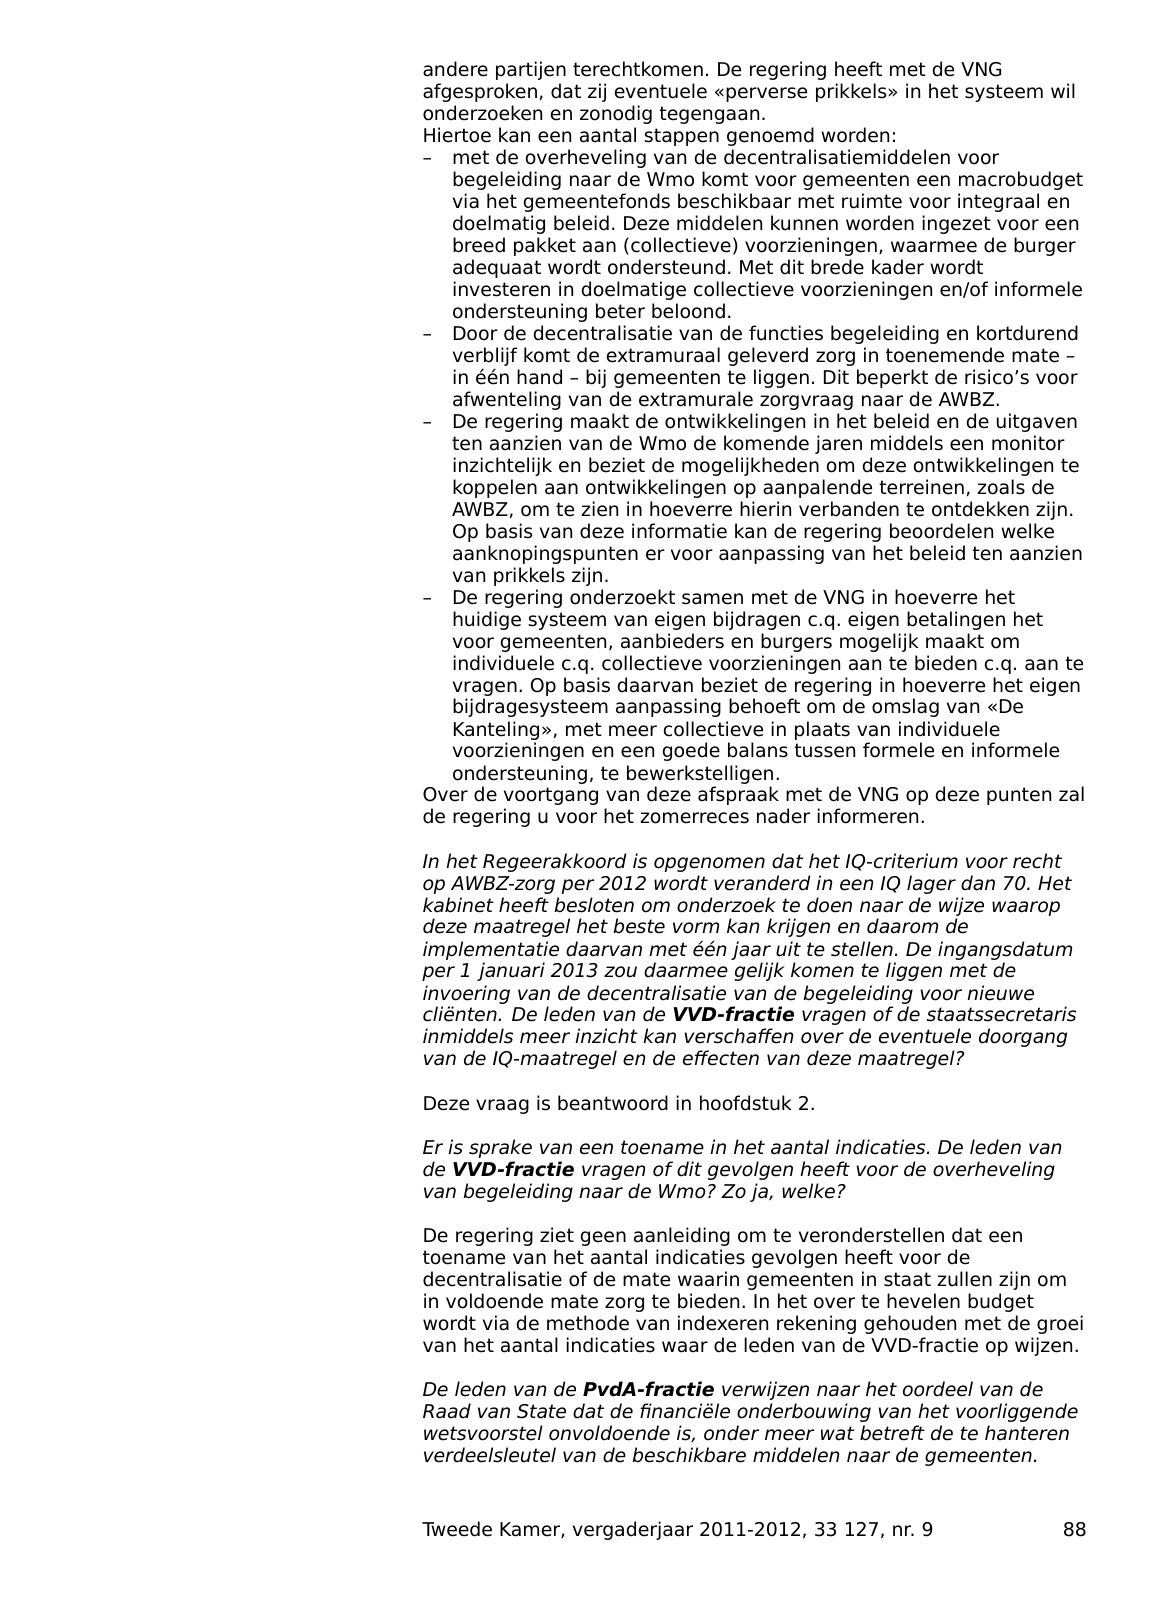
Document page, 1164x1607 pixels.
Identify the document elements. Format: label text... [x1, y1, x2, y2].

text Deze vraag is beantwoord in hoofdstuk 2. [422, 1092, 1087, 1114]
text Hiertoe kan een aantal stappen genoemd worden: [422, 125, 1087, 147]
text andere partijen terechtkomen. De regering heeft met de VNG afgesproken, dat zij eventuele «perverse prikkels» in het systeem wil onderzoeken en zonodig tegengaan. [422, 59, 1087, 125]
text – Door de decentralisatie van de functies begeleiding en kortdurend verblijf komt de extramuraal geleverd zorg in toenemende mate – in één hand – bij gemeenten te liggen. Dit beperkt de risico’s voor afwenteling van de extramurale zorgvraag naar de AWBZ. [422, 323, 1087, 411]
text – met de overheveling van de decentralisatiemiddelen voor begeleiding naar de Wmo komt voor gemeenten een macrobudget via het gemeentefonds beschikbaar met ruimte voor integraal en doelmatig beleid. Deze middelen kunnen worden ingezet voor een breed pakket aan (collectieve) voorzieningen, waarmee de burger adequaat wordt ondersteund. Met dit brede kader wordt investeren in doelmatige collectieve voorzieningen en/of informele ondersteuning beter beloond. [422, 147, 1087, 323]
text Er is sprake van een toename in het aantal indicaties. De leden van de VVD-fractie vragen of dit gevolgen heeft voor de overheveling van begeleiding naar de Wmo? Zo ja, welke? [422, 1137, 1087, 1203]
text De leden van de PvdA-fractie verwijzen naar het oordeel van de Raad van State dat de financiële onderbouwing van het voorliggende wetsvoorstel onvoldoende is, onder meer wat betreft de te hanteren verdeelsleutel van de beschikbare middelen naar de gemeenten. [422, 1379, 1087, 1467]
text Over de voortgang van deze afspraak met de VNG op deze punten zal de regering u voor het zomerreces nader informeren. [422, 784, 1087, 828]
text – De regering maakt de ontwikkelingen in het beleid en de uitgaven ten aanzien van de Wmo de komende jaren middels een monitor inzichtelijk en beziet de mogelijkheden om deze ontwikkelingen te koppelen aan ontwikkelingen op aanpalende terreinen, zoals de AWBZ, om te zien in hoeverre hierin verbanden te ontdekken zijn. Op basis van deze informatie kan de regering beoordelen welke aanknopingspunten er voor aanpassing van het beleid ten aanzien van prikkels zijn. [422, 411, 1087, 587]
text – De regering onderzoekt samen met de VNG in hoeverre het huidige systeem van eigen bijdragen c.q. eigen betalingen het voor gemeenten, aanbieders en burgers mogelijk maakt om individuele c.q. collectieve voorzieningen aan te bieden c.q. aan te vragen. Op basis daarvan beziet de regering in hoeverre het eigen bijdragesysteem aanpassing behoeft om de omslag van «De Kanteling», met meer collectieve in plaats van individuele voorzieningen en een goede balans tussen formele en informele ondersteuning, te bewerkstelligen. [422, 587, 1087, 784]
text In het Regeerakkoord is opgenomen dat het IQ-criterium voor recht op AWBZ-zorg per 2012 wordt veranderd in een IQ lager dan 70. Het kabinet heeft besloten om onderzoek te doen naar de wijze waarop deze maatregel het beste vorm kan krijgen en daarom de implementatie daarvan met één jaar uit te stellen. De ingangsdatum per 1 januari 2013 zou daarmee gelijk komen te liggen met de invoering van de decentralisatie van de begeleiding voor nieuwe cliënten. De leden van de VVD-fractie vragen of de staatssecretaris inmiddels meer inzicht kan verschaffen over de eventuele doorgang van de IQ-maatregel en de effecten van deze maatregel? [422, 851, 1087, 1070]
text De regering ziet geen aanleiding om te veronderstellen dat een toename van het aantal indicaties gevolgen heeft voor de decentralisatie of de mate waarin gemeenten in staat zullen zijn om in voldoende mate zorg te bieden. In het over te hevelen budget wordt via de methode van indexeren rekening gehouden met de groei van het aantal indicaties waar de leden van de VVD-fractie op wijzen. [422, 1225, 1087, 1357]
